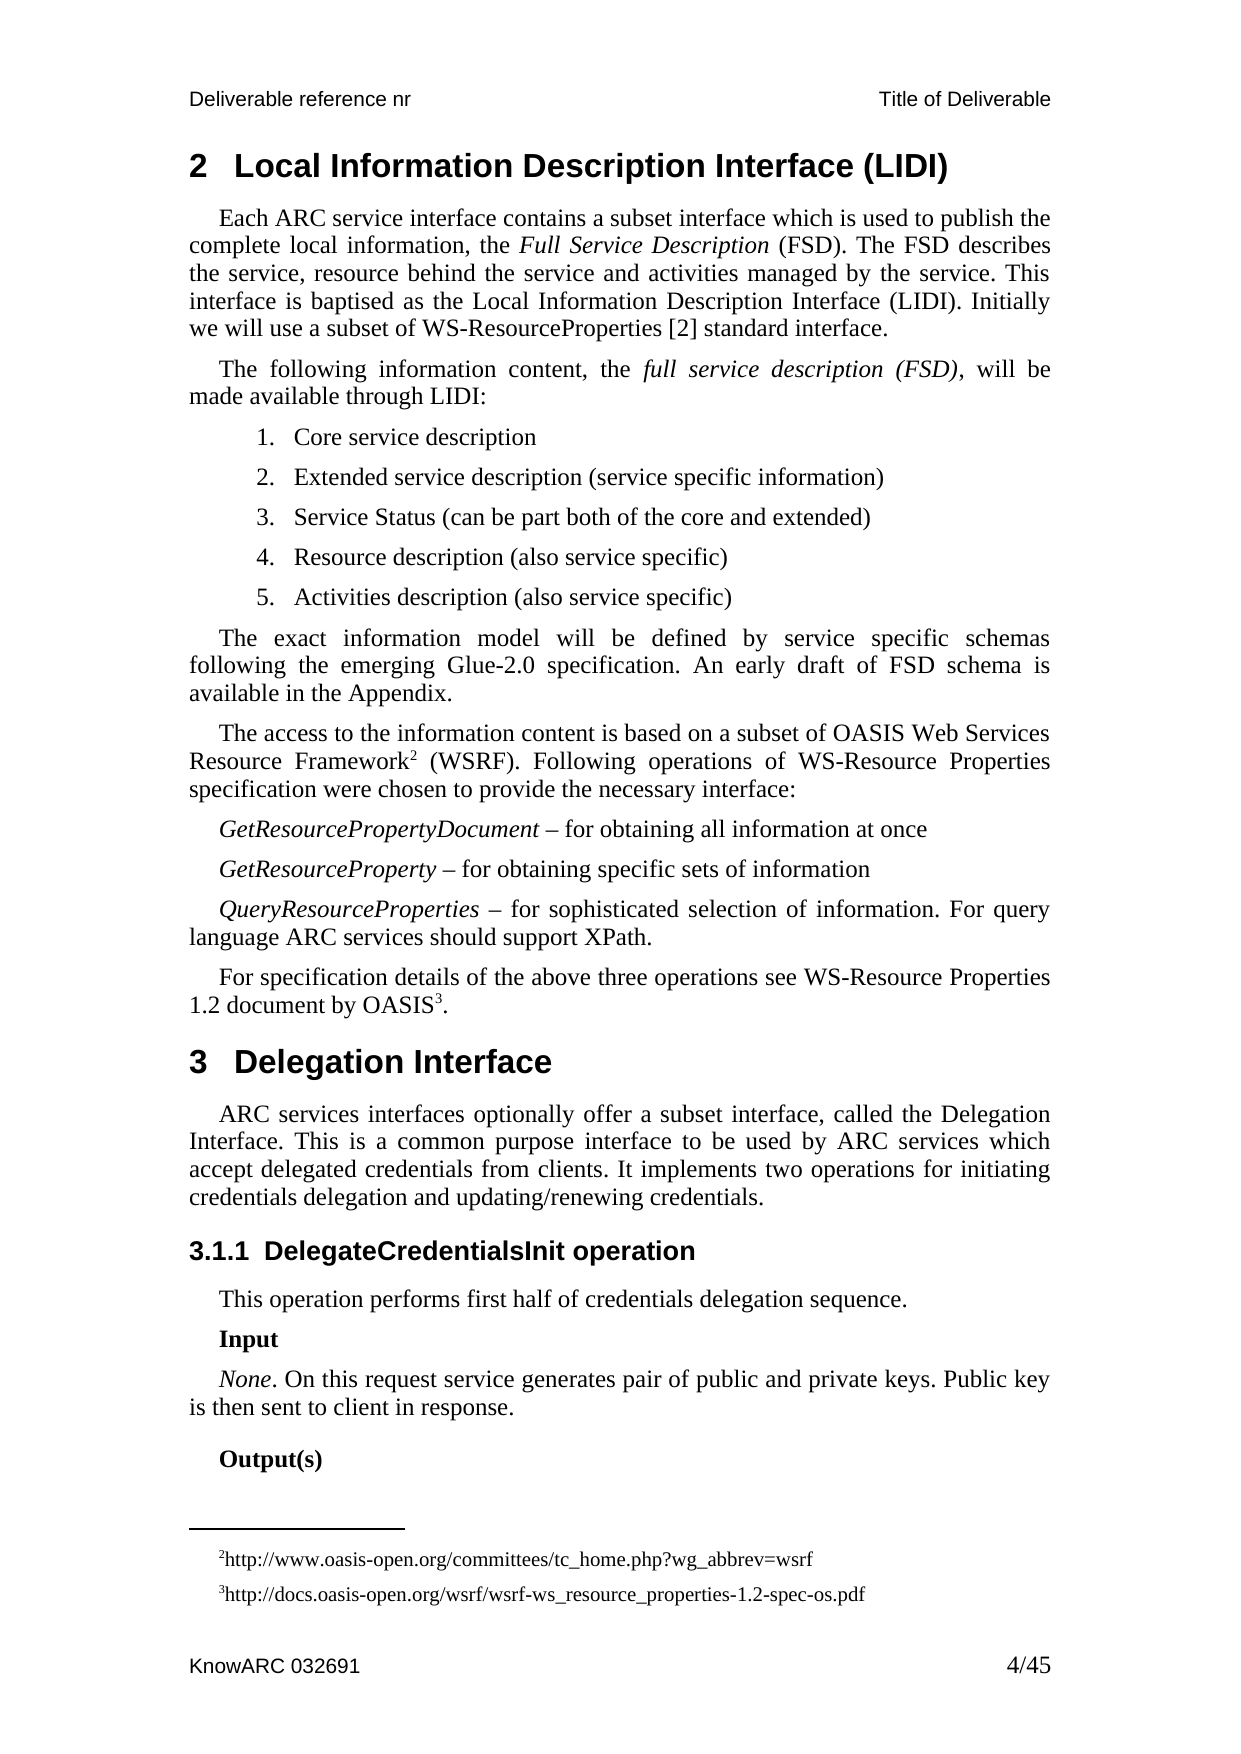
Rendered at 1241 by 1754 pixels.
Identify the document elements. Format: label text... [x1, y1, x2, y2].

text This operation performs first half of credentials delegation sequence. [189, 1285, 1051, 1312]
text GetResourceProperty – for obtaining specific sets of information [189, 855, 1051, 883]
text ARC services interfaces optionally offer a subset interface, called the Delegation Interface. This is a common purpose interface to be used by ARC services which accept delegated credentials from clients. It implements two operations for initiating credentials delegation and updating/renewing credentials. [189, 1100, 1051, 1211]
text The exact information model will be defined by service specific schemas following the emerging Glue-2.0 specification. An early draft of FSD schema is available in the Appendix. [189, 624, 1051, 707]
list Resource description (also service specific) [226, 543, 1051, 571]
subtitle Local Information Description Interface (LIDI) [189, 148, 1051, 185]
text The access to the information content is based on a subset of OASIS Web Services Resource Framework (WSRF). Following operations of WS-Resource Properties specification were chosen to provide the necessary interface: [189, 719, 1051, 802]
subtitle Delegation Interface [189, 1044, 1051, 1081]
text None. On this request service generates pair of public and private keys. Public key is then sent to client in response. [189, 1365, 1051, 1421]
text Input [189, 1325, 1051, 1353]
text http://docs.oasis-open.org/wsrf/wsrf-ws_resource_properties-1.2-spec-os.pdf [189, 1583, 1051, 1606]
list Extended service description (service specific information) [226, 463, 1051, 491]
subtitle DelegateCredentialsInit operation [189, 1236, 1051, 1266]
list Core service description [226, 423, 1051, 450]
list Service Status (can be part both of the core and extended) [226, 503, 1051, 531]
text Output(s) [189, 1446, 1051, 1473]
text Each ARC service interface contains a subset interface which is used to publish the complete local information, the Full Service Description (FSD). The FSD describes the service, resource behind the service and activities managed by the service. This interface is baptised as the Local Information Description Interface (LIDI). Initially we will use a subset of WS-ResourceProperties [2] standard interface. [189, 204, 1051, 342]
text GetResourcePropertyDocument – for obtaining all information at once [189, 815, 1051, 843]
text http://www.oasis-open.org/committees/tc_home.php?wg_abbrev=wsrf [189, 1547, 1051, 1571]
text For specification details of the above three operations see WS-Resource Properties 1.2 document by OASIS. [189, 963, 1051, 1019]
text The following information content, the full service description (FSD), will be made available through LIDI: [189, 355, 1051, 410]
text QueryResourceProperties – for sophisticated selection of information. For query language ARC services should support XPath. [189, 895, 1051, 951]
list Activities description (also service specific) [226, 583, 1051, 611]
